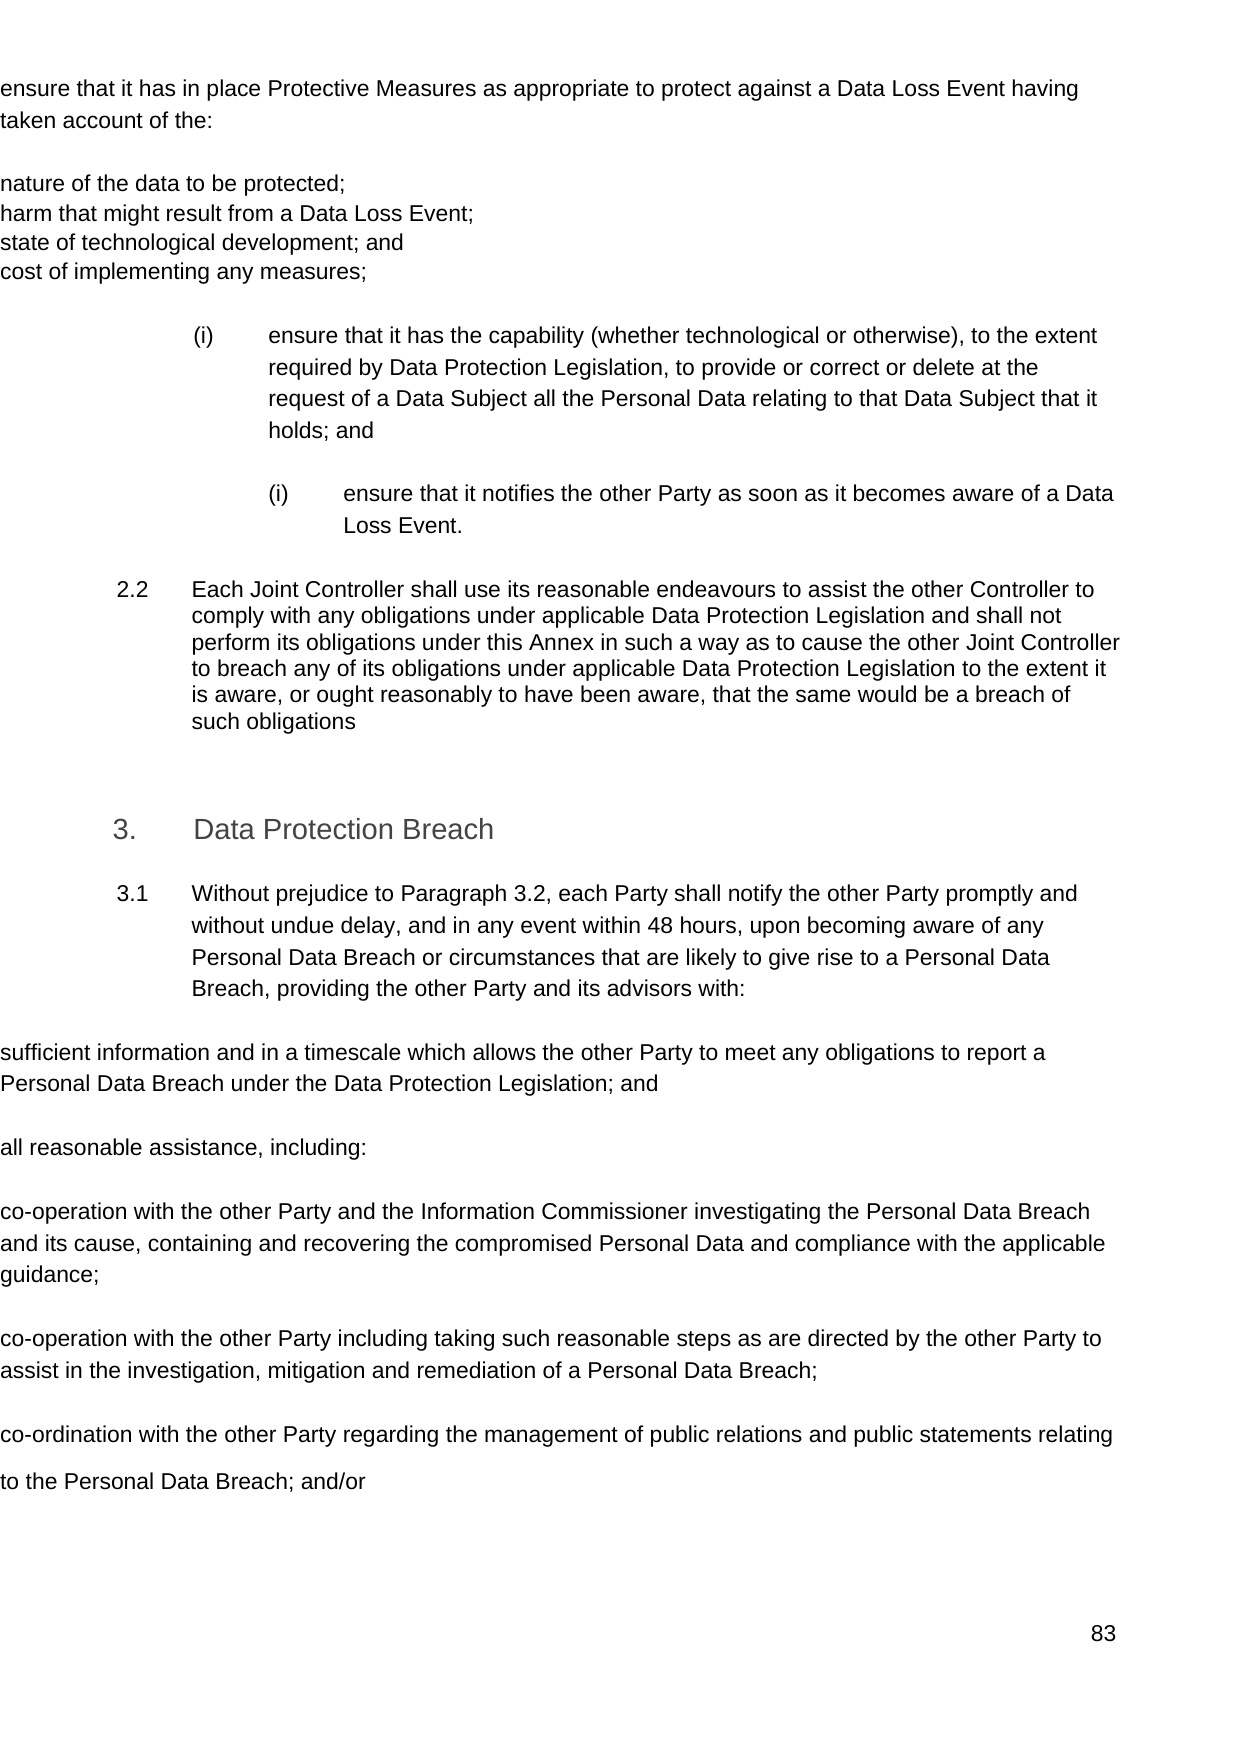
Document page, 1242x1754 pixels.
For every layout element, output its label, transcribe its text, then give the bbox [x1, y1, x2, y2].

list nature of the data to be protected; [0, 170, 1121, 197]
list ensure that it has in place Protective Measures as appropriate to protect against a Data Loss Event having taken account of the: [0, 75, 1121, 133]
subtitle 3. Data Protection Breach [0, 812, 1122, 845]
list co-ordination with the other Party regarding the management of public relations and public statements relating to the Personal Data Breach; and/or [0, 1421, 1121, 1494]
list harm that might result from a Data Loss Event; [0, 200, 1121, 226]
list state of technological development; and [0, 229, 1121, 255]
text (i) ensure that it has the capability (whether technological or otherwise), to the extent required by Data Protection Legislation, to provide or correct or delete at the request of a Data Subject all the Personal Data relating to that Data Subject that it holds; and [193, 322, 1121, 443]
list sufficient information and in a timescale which allows the other Party to meet any obligations to report a Personal Data Breach under the Data Protection Legislation; and [0, 1039, 1121, 1097]
text 2.2 Each Joint Controller shall use its reasonable endeavours to assist the other Controller to comply with any obligations under applicable Data Protection Legislation and shall not perform its obligations under this Annex in such a way as to cause the other Joint Controller to breach any of its obligations under applicable Data Protection Legislation to the extent it is aware, or ought reasonably to have been aware, that the same would be a breach of such obligations [116, 576, 1121, 734]
list co-operation with the other Party including taking such reasonable steps as are directed by the other Party to assist in the investigation, mitigation and remediation of a Personal Data Breach; [0, 1325, 1121, 1383]
list cost of implementing any measures; [0, 258, 1121, 284]
text 3.1 Without prejudice to Paragraph 3.2, each Party shall notify the other Party promptly and without undue delay, and in any event within 48 hours, upon becoming aware of any Personal Data Breach or circumstances that are likely to give rise to a Personal Data Breach, providing the other Party and its advisors with: [116, 880, 1121, 1001]
list co-operation with the other Party and the Information Commissioner investigating the Personal Data Breach and its cause, containing and recovering the compromised Personal Data and compliance with the applicable guidance; [0, 1198, 1121, 1288]
list all reasonable assistance, including: [0, 1134, 1121, 1161]
text (i) ensure that it notifies the other Party as soon as it becomes aware of a Data Loss Event. [268, 480, 1121, 538]
